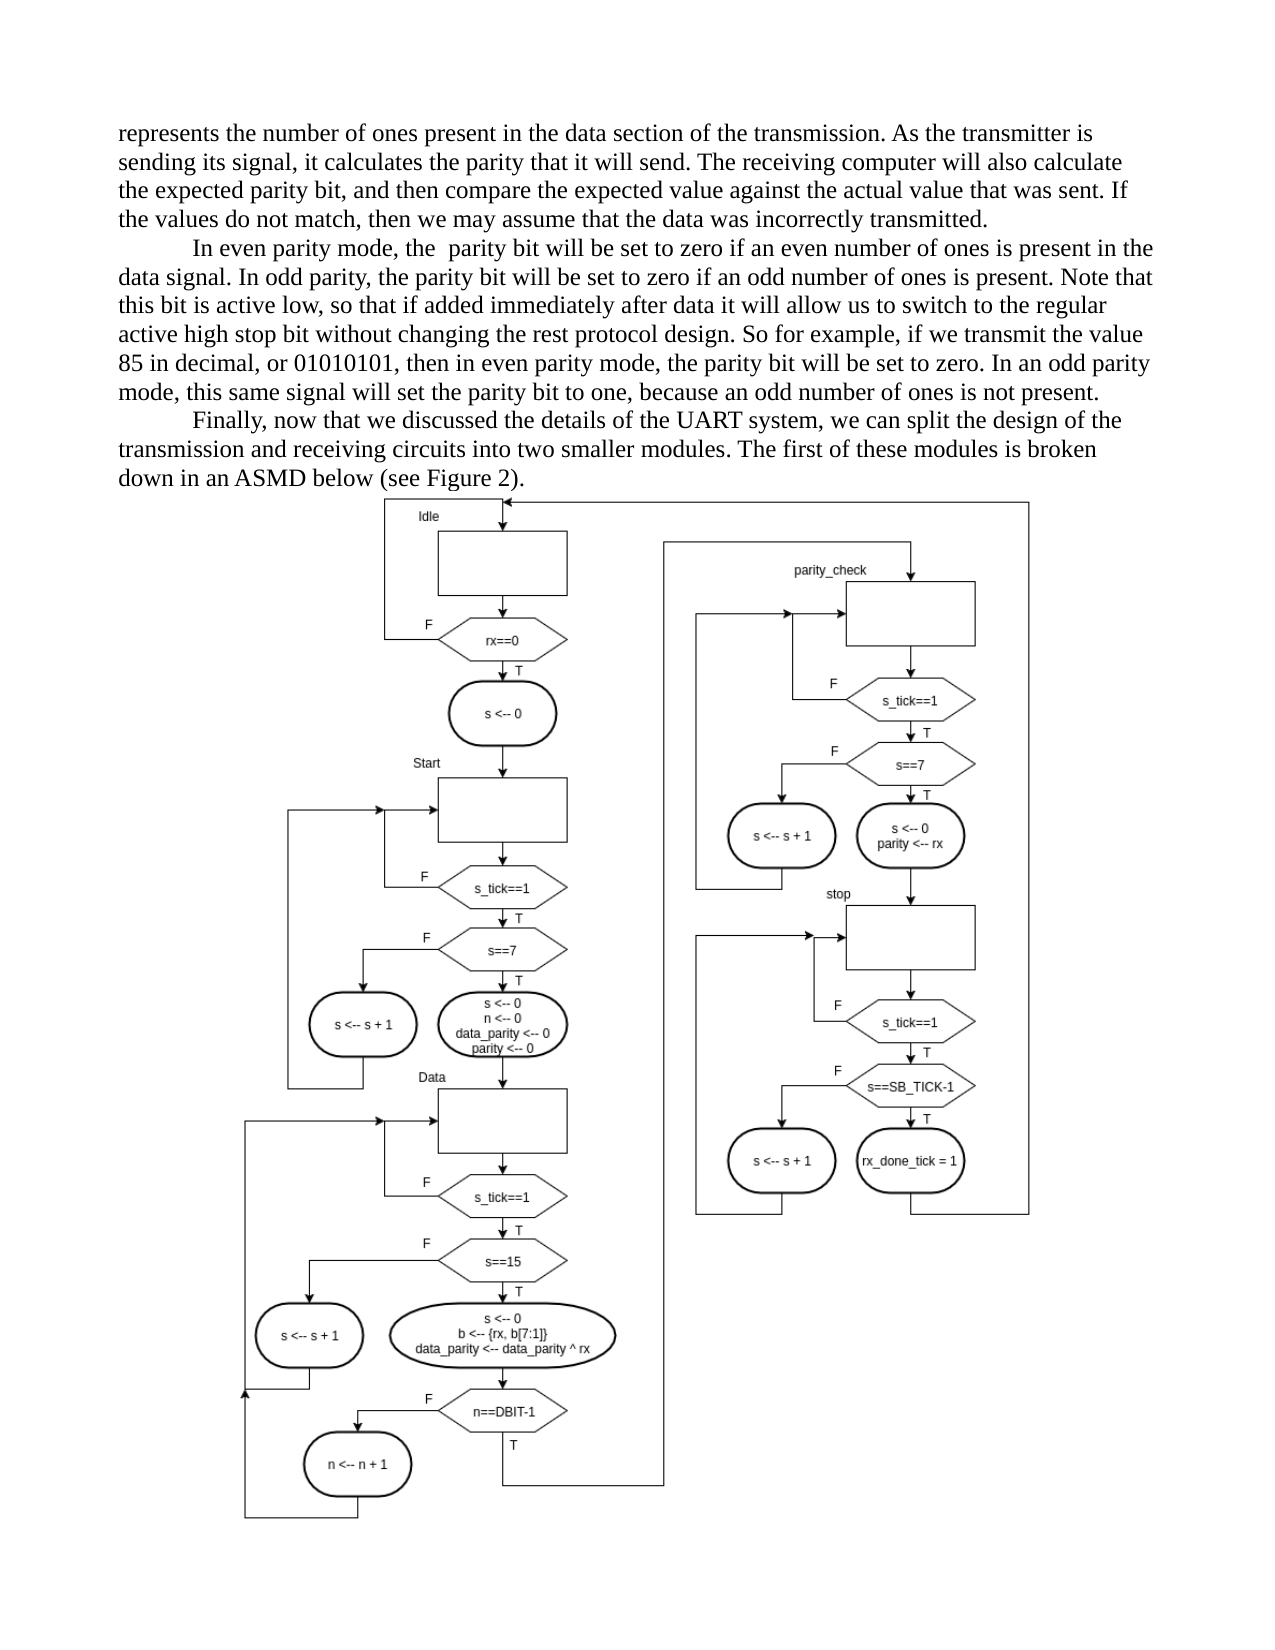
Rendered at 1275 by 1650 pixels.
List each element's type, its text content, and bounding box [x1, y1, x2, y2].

text Finally, now that we discussed the details of the UART system, we can split the design of the transmission and receiving circuits into two smaller modules. The first of these modules is broken down in an ASMD below (see Figure 2). [118, 406, 1157, 492]
text represents the number of ones present in the data section of the transmission. As the transmitter is sending its signal, it calculates the parity that it will send. The receiving computer will also calculate the expected parity bit, and then compare the expected value against the actual value that was sent. If the values do not match, then we may assume that the data was incorrectly transmitted. [118, 118, 1157, 233]
text In even parity mode, the parity bit will be set to zero if an even number of ones is present in the data signal. In odd parity, the parity bit will be set to zero if an odd number of ones is present. Note that this bit is active low, so that if added immediately after data it will allow us to switch to the regular active high stop bit without changing the rest protocol design. So for example, if we transmit the value 85 in decimal, or 01010101, then in even parity mode, the parity bit will be set to zero. In an odd parity mode, this same signal will set the parity bit to one, because an odd number of ones is not present. [118, 233, 1157, 406]
